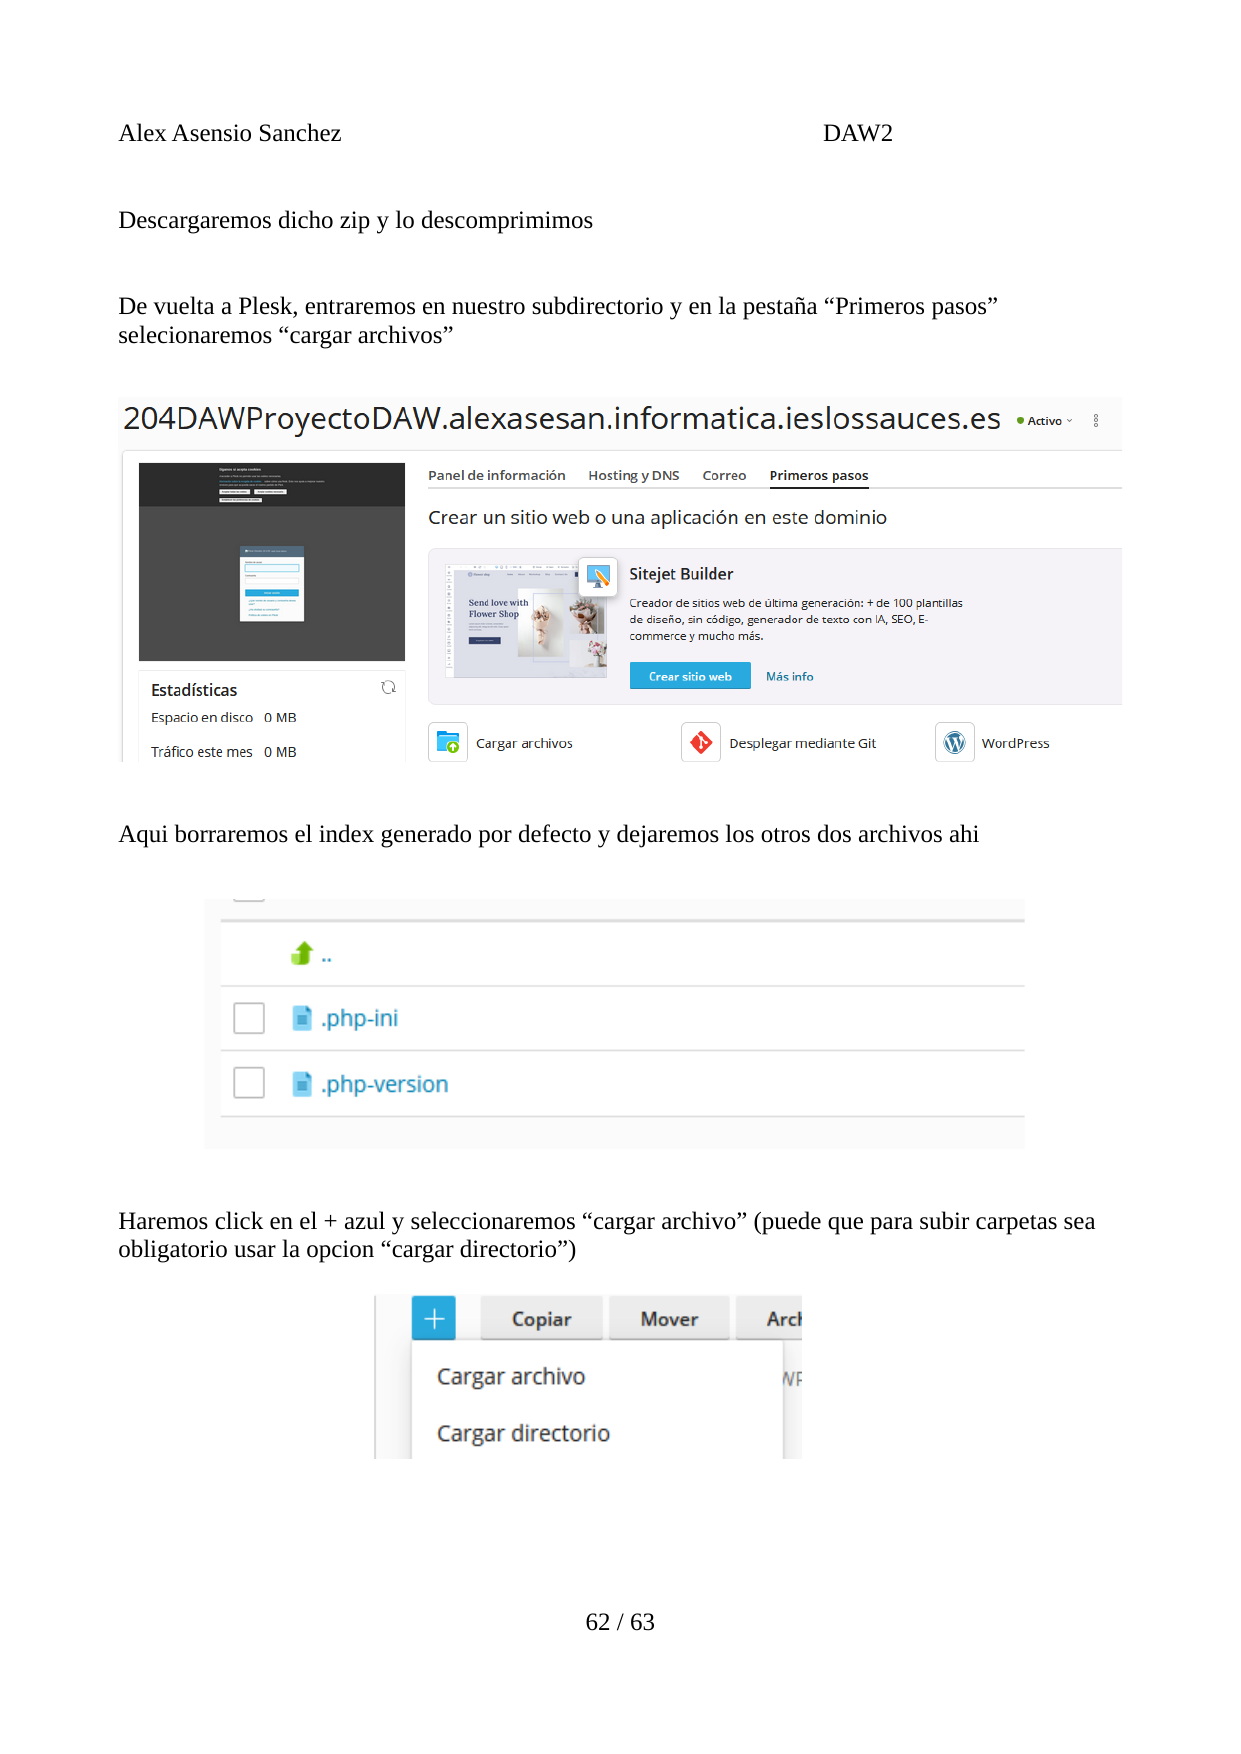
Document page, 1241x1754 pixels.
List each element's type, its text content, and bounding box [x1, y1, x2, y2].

text Descargaremos dicho zip y lo descomprimimos [118, 205, 1122, 234]
text De vuelta a Plesk, entraremos en nuestro subdirectorio y en la pestaña “Primeros pasos” selecionaremos “cargar archivos” [118, 291, 1122, 349]
text Aqui borraremos el index generado por defecto y dejaremos los otros dos archivos ahi [118, 819, 1122, 848]
picture [118, 397, 1123, 762]
text Haremos click en el + azul y seleccionaremos “cargar archivo” (puede que para subir carpetas sea obligatorio usar la opcion “cargar directorio”) [118, 1206, 1122, 1263]
picture [373, 1294, 802, 1459]
picture [204, 899, 1025, 1149]
